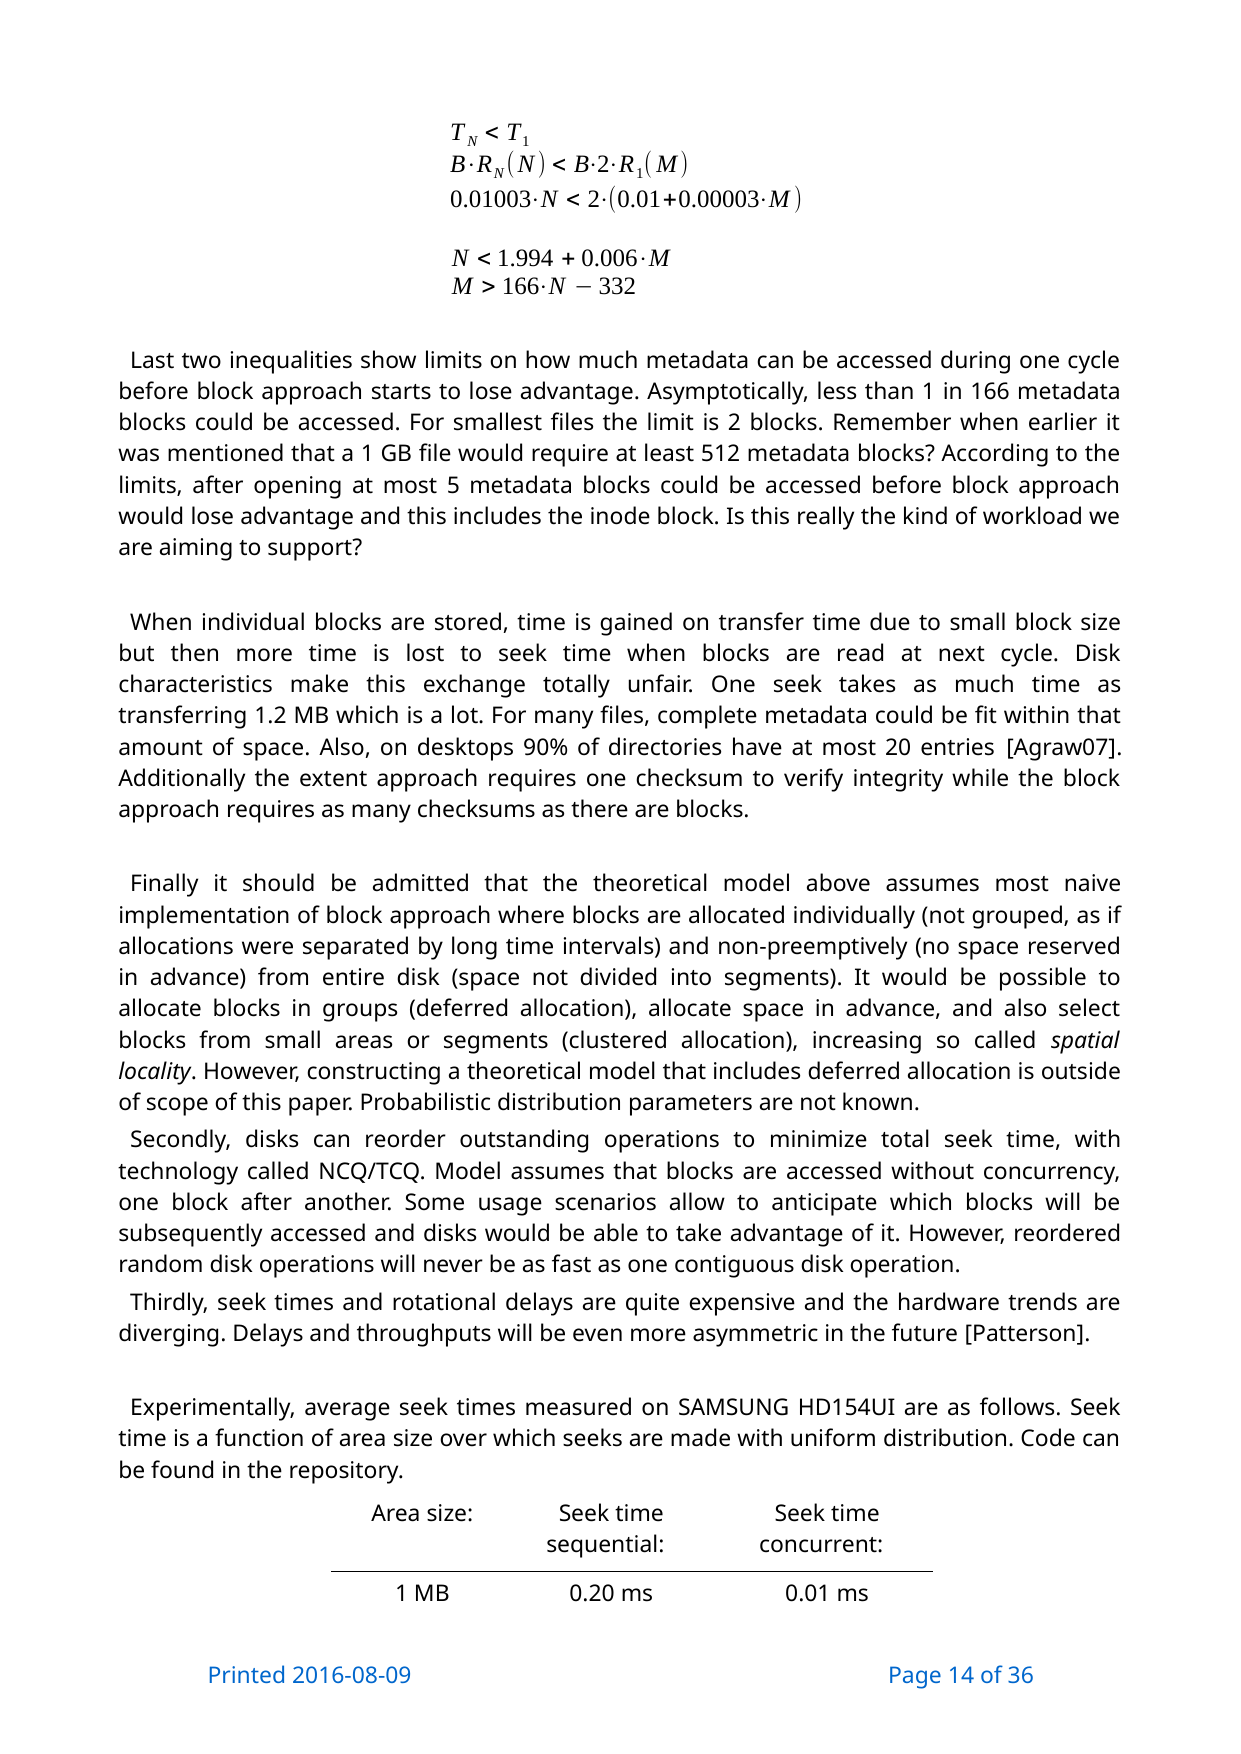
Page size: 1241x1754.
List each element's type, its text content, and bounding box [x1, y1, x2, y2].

table_cell 0.01 ms [709, 1572, 933, 1619]
text Thirdly, seek times and rotational delays are quite expensive and the hardware trends are diverging. Delays and throughputs will be even more asymmetric in the future [Patterson]. [118, 1286, 1122, 1348]
text Finally it should be admitted that the theoretical model above assumes most naive implementation of block approach where blocks are allocated individually (not grouped, as if allocations were separated by long time intervals) and non-preemptively (no space reserved in advance) from entire disk (space not divided into segments). It would be possible to allocate blocks in groups (deferred allocation), allocate space in advance, and also select blocks from small areas or segments (clustered allocation), increasing so called spatial locality. However, constructing a theoretical model that includes deferred allocation is outside of scope of this paper. Probabilistic distribution parameters are not known. [118, 867, 1122, 1117]
table_cell 1 MB [331, 1572, 501, 1619]
table_header [118, 1491, 331, 1571]
text Experimentally, average seek times measured on SAMSUNG HD154UI are as follows. Seek time is a function of area size over which seeks are made with uniform distribution. Code can be found in the repository. [118, 1391, 1122, 1485]
table_header Area size: [331, 1491, 501, 1571]
table_cell [933, 1571, 1122, 1619]
text When individual blocks are stored, time is gained on transfer time due to small block size but then more time is lost to seek time when blocks are read at next cycle. Disk characteristics make this exchange totally unfair. One seek takes as much time as transferring 1.2 MB which is a lot. For many files, complete metadata could be fit within that amount of space. Also, on desktops 90% of directories have at most 20 entries [Agraw07]. Additionally the extent approach requires one checksum to verify integrity while the block approach requires as many checksums as there are blocks. [118, 606, 1122, 824]
text Secondly, disks can reorder outstanding operations to minimize total seek time, with technology called NCQ/TCQ. Model assumes that blocks are accessed without concurrency, one block after another. Some usage scenarios allow to anticipate which blocks will be subsequently accessed and disks would be able to take advantage of it. However, reordered random disk operations will never be as fast as one contiguous disk operation. [118, 1123, 1122, 1279]
table_header [933, 1491, 1122, 1571]
table_cell [118, 1571, 331, 1619]
table_header Seek time sequential: [501, 1491, 709, 1571]
table_cell 0.20 ms [501, 1572, 709, 1619]
text Last two inequalities show limits on how much metadata can be accessed during one cycle before block approach starts to lose advantage. Asymptotically, less than 1 in 166 metadata blocks could be accessed. For smallest files the limit is 2 blocks. Remember when earlier it was mentioned that a 1 GB file would require at least 512 metadata blocks? According to the limits, after opening at most 5 metadata blocks could be accessed before block approach would lose advantage and this includes the inode block. Is this really the kind of workload we are aiming to support? [118, 344, 1122, 562]
table_header Seek time concurrent: [709, 1491, 933, 1571]
